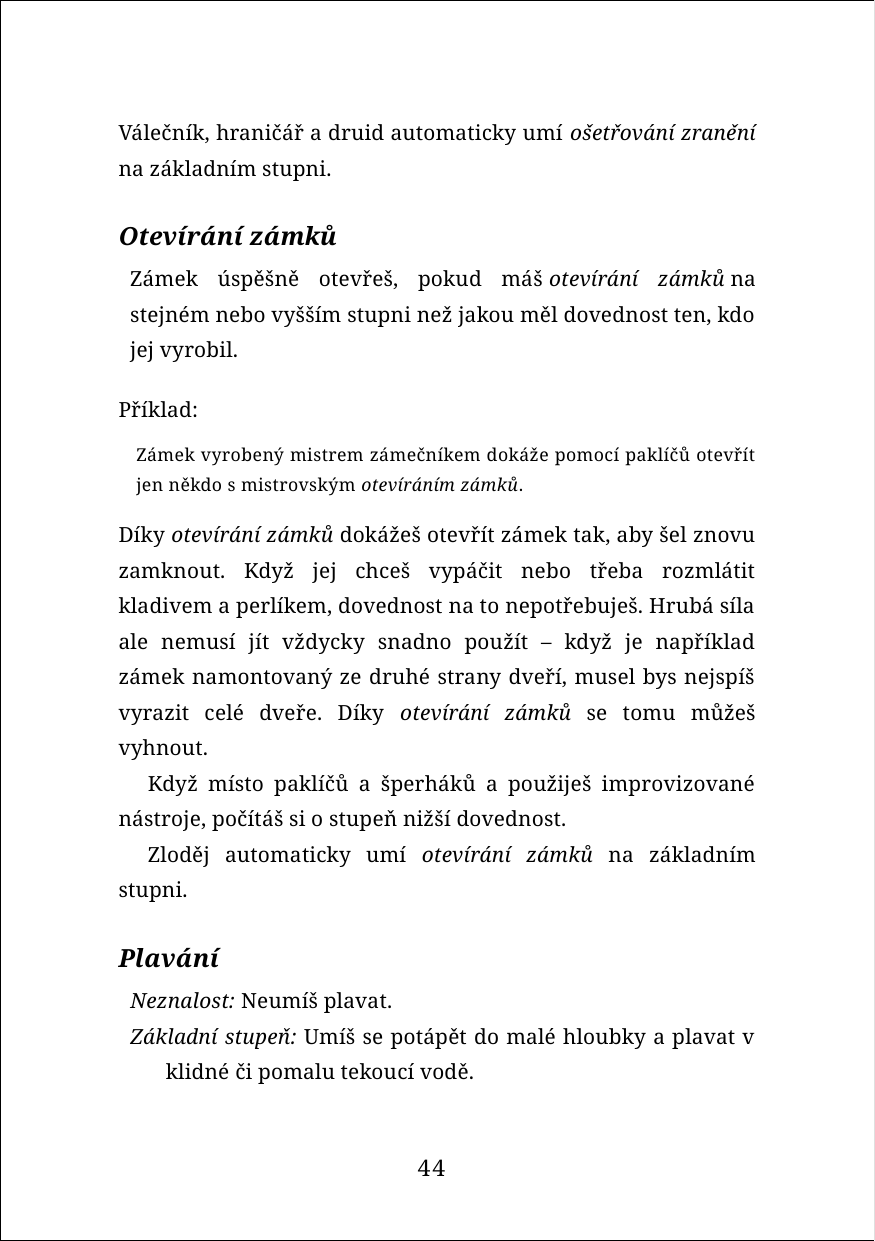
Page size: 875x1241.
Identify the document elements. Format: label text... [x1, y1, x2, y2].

text Díky otevírání zámků dokážeš otevřít zámek tak, aby šel znovu zamknout. Když jej chceš vypáčit nebo třeba rozmlátit kladivem a perlíkem, dovednost na to nepotřebuješ. Hrubá síla ale nemusí jít vždycky snadno použít – když je například zámek namontovaný ze druhé strany dveří, musel bys nejspíš vyrazit celé dveře. Díky otevírání zámků se tomu můžeš vyhnout. Když místo paklíčů a šperháků a použiješ improvizované nástroje, počítáš si o stupeň nižší dovednost. Zloděj automaticky umí otevírání zámků na základním stupni. [118, 520, 756, 904]
text Neznalost: Neumíš plavat. [130, 986, 756, 1015]
subtitle Otevírání zámků [118, 219, 756, 253]
text Válečník, hraničář a druid automaticky umí ošetřování zranění na základním stupni. [118, 118, 756, 182]
text Příklad: [118, 395, 756, 423]
text Zámek vyrobený mistrem zámečníkem dokáže pomocí paklíčů otevřít jen někdo s mistrovským otevíráním zámků. [136, 442, 756, 496]
text Základní stupeň: Umíš se potápět do malé hloubky a plavat v klidné či pomalu tekoucí vodě. [130, 1022, 756, 1086]
text Zámek úspěšně otevřeš, pokud máš otevírání zámků na stejném nebo vyšším stupni než jakou měl dovednost ten, kdo jej vyrobil. [130, 264, 756, 364]
subtitle Plavání [118, 940, 756, 974]
